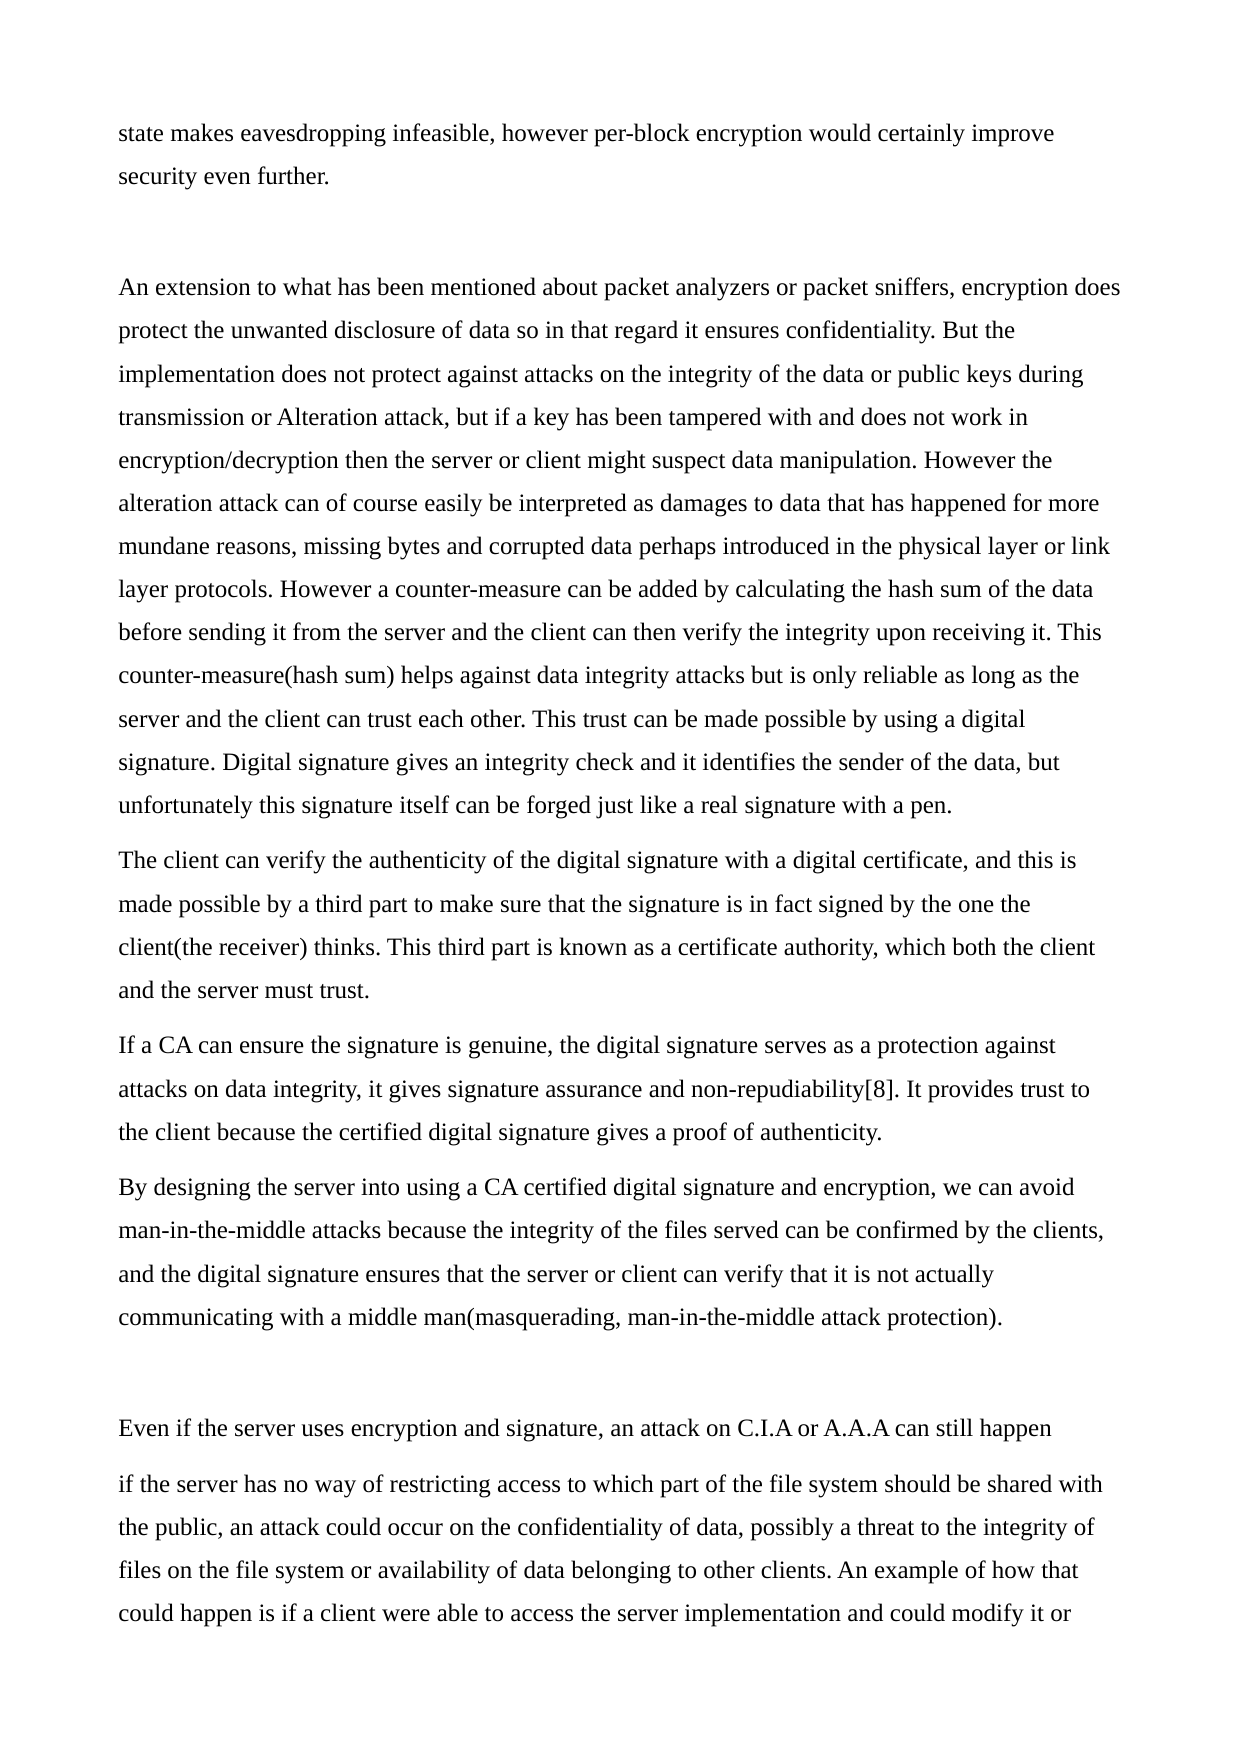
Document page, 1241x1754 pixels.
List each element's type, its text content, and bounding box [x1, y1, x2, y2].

text If a CA can ensure the signature is genuine, the digital signature serves as a protection against attacks on data integrity, it gives signature assurance and non-repudiability[8]. It provides trust to the client because the certified digital signature gives a proof of authenticity. [118, 1031, 1122, 1146]
text An extension to what has been mentioned about packet analyzers or packet sniffers, encryption does protect the unwanted disclosure of data so in that regard it ensures confidentiality. But the implementation does not protect against attacks on the integrity of the data or public keys during transmission or Alteration attack, but if a key has been tampered with and does not work in encryption/decryption then the server or client might suspect data manipulation. However the alteration attack can of course easily be interpreted as damages to data that has happened for more mundane reasons, missing bytes and corrupted data perhaps introduced in the physical layer or link layer protocols. However a counter-measure can be added by calculating the hash sum of the data before sending it from the server and the client can then verify the integrity upon receiving it. This counter-measure(hash sum) helps against data integrity attacks but is only reliable as long as the server and the client can trust each other. This trust can be made possible by using a digital signature. Digital signature gives an integrity check and it identifies the sender of the data, but unfortunately this signature itself can be forged just like a real signature with a pen. [118, 272, 1122, 819]
text Even if the server uses encryption and signature, an attack on C.I.A or A.A.A can still happen [118, 1413, 1122, 1442]
text state makes eavesdropping infeasible, however per-block encryption would certainly improve security even further. [118, 118, 1122, 190]
text The client can verify the authenticity of the digital signature with a digital certificate, and this is made possible by a third part to make sure that the signature is in fact signed by the one the client(the receiver) thinks. This third part is known as a certificate authority, which both the client and the server must trust. [118, 846, 1122, 1004]
text By designing the server into using a CA certified digital signature and encryption, we can avoid man-in-the-middle attacks because the integrity of the files served can be confirmed by the clients, and the digital signature ensures that the server or client can verify that it is not actually communicating with a middle man(masquerading, man-in-the-middle attack protection). [118, 1172, 1122, 1331]
text if the server has no way of restricting access to which part of the file system should be shared with the public, an attack could occur on the confidentiality of data, possibly a threat to the integrity of files on the file system or availability of data belonging to other clients. An example of how that could happen is if a client were able to access the server implementation and could modify it or [118, 1469, 1122, 1627]
